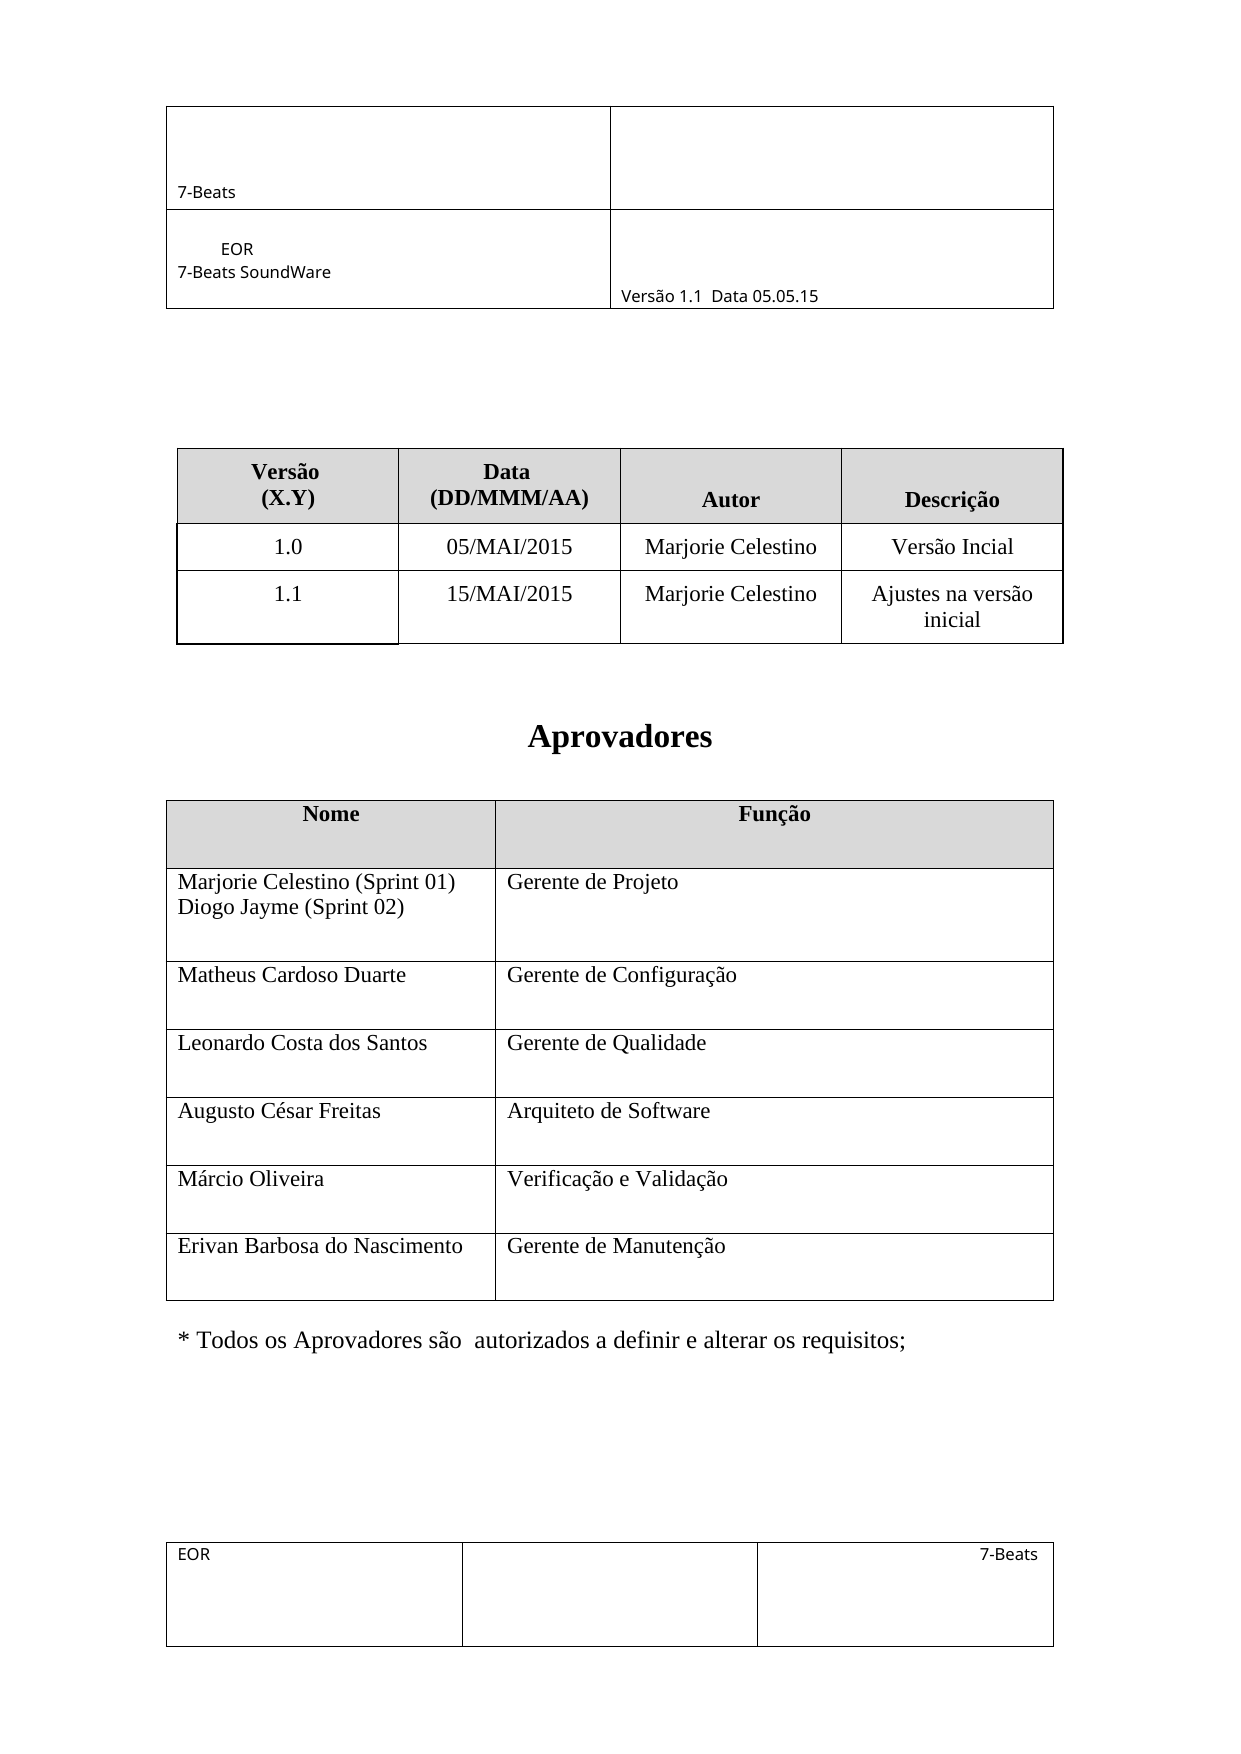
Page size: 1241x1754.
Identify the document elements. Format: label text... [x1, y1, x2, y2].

table_header Data (DD/MMM/AA) [399, 449, 620, 523]
table_cell Márcio Oliveira [167, 1166, 495, 1232]
table_cell Marjorie Celestino [621, 524, 841, 570]
table_cell Gerente de Qualidade [496, 1030, 1053, 1097]
table_cell Verificação e Validação [496, 1166, 1053, 1232]
table_header Nome [167, 801, 495, 868]
text * Todos os Aprovadores são autorizados a definir e alterar os requisitos; [177, 1326, 1063, 1354]
table_cell Matheus Cardoso Duarte [167, 962, 495, 1029]
table_cell Augusto César Freitas [167, 1098, 495, 1164]
table_cell Marjorie Celestino (Sprint 01) Diogo Jayme (Sprint 02) [167, 869, 495, 961]
table_cell 05/MAI/2015 [399, 524, 620, 570]
table_cell 15/MAI/2015 [399, 571, 620, 643]
table_cell Gerente de Manutenção [496, 1234, 1053, 1300]
text Aprovadores [177, 718, 1063, 755]
table_cell Ajustes na versão inicial [842, 571, 1062, 643]
table_cell Arquiteto de Software [496, 1098, 1053, 1164]
table_cell Gerente de Projeto [496, 869, 1053, 961]
table_header Versão (X.Y) [178, 449, 398, 523]
table_cell Gerente de Configuração [496, 962, 1053, 1029]
table_header Função [496, 801, 1053, 868]
table_cell Erivan Barbosa do Nascimento [167, 1234, 495, 1300]
table_cell 1.1 [178, 571, 398, 643]
table_cell Marjorie Celestino [621, 571, 841, 643]
table_cell 1.0 [178, 524, 398, 570]
table_header Descrição [842, 449, 1062, 523]
table_cell Leonardo Costa dos Santos [167, 1030, 495, 1097]
table_cell Versão Incial [842, 524, 1062, 570]
table_header Autor [621, 449, 841, 523]
